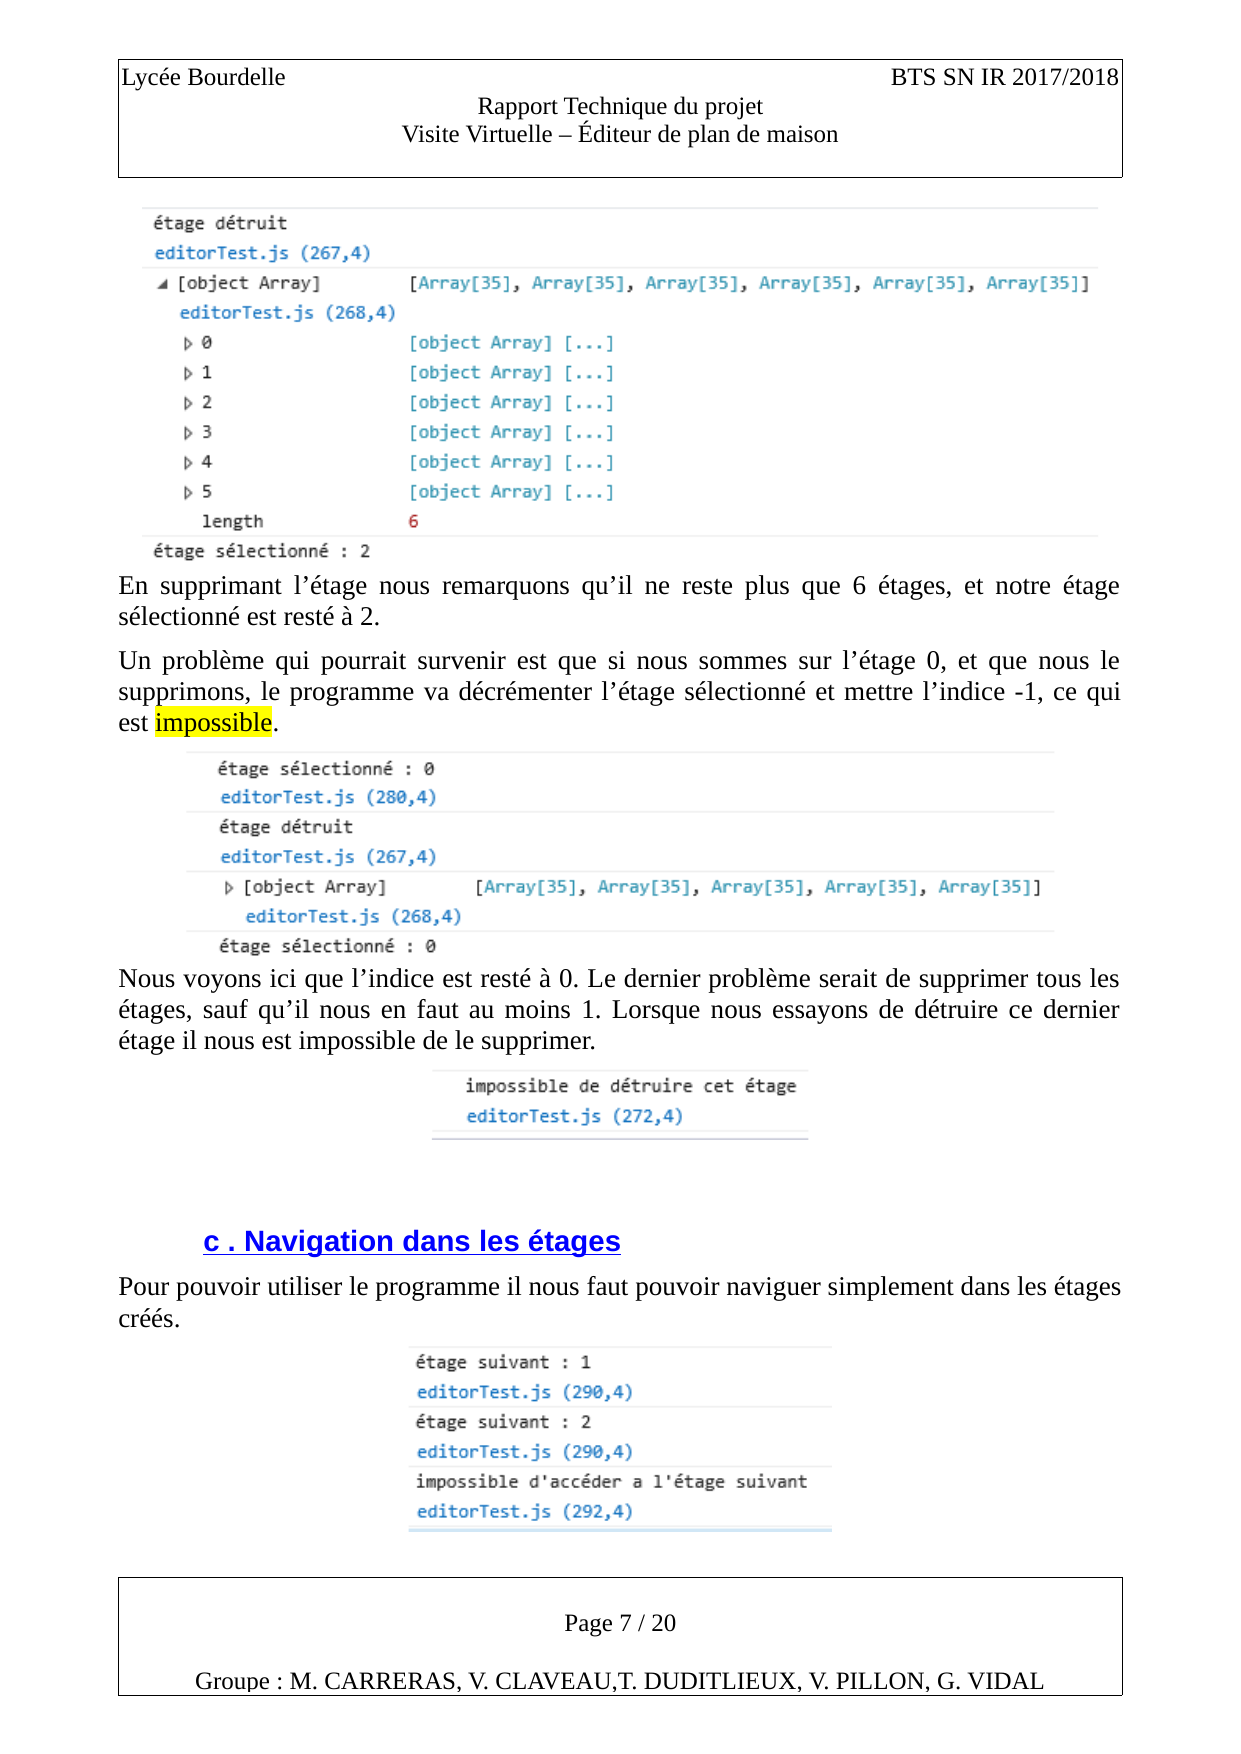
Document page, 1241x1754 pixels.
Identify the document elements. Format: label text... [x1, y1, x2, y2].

picture [431, 1067, 809, 1140]
picture [142, 206, 1099, 570]
text Un problème qui pourrait survenir est que si nous sommes sur l’étage 0, et que nous le supprimons, le programme va décrémenter l’étage sélectionné et mettre l’indice -1, ce qui est impossible. [118, 644, 1122, 737]
picture [408, 1345, 832, 1532]
subtitle c . Navigation dans les étages [203, 1224, 1122, 1258]
text Pour pouvoir utiliser le programme il nous faut pouvoir naviguer simplement dans les étages créés. [118, 1271, 1122, 1333]
picture [185, 747, 1055, 962]
text Nous voyons ici que l’indice est resté à 0. Le dernier problème serait de supprimer tous les étages, sauf qu’il nous en faut au moins 1. Lorsque nous essayons de détruire ce dernier étage il nous est impossible de le supprimer. [118, 962, 1122, 1055]
text En supprimant l’étage nous remarquons qu’il ne reste plus que 6 étages, et notre étage sélectionné est resté à 2. [118, 570, 1122, 631]
